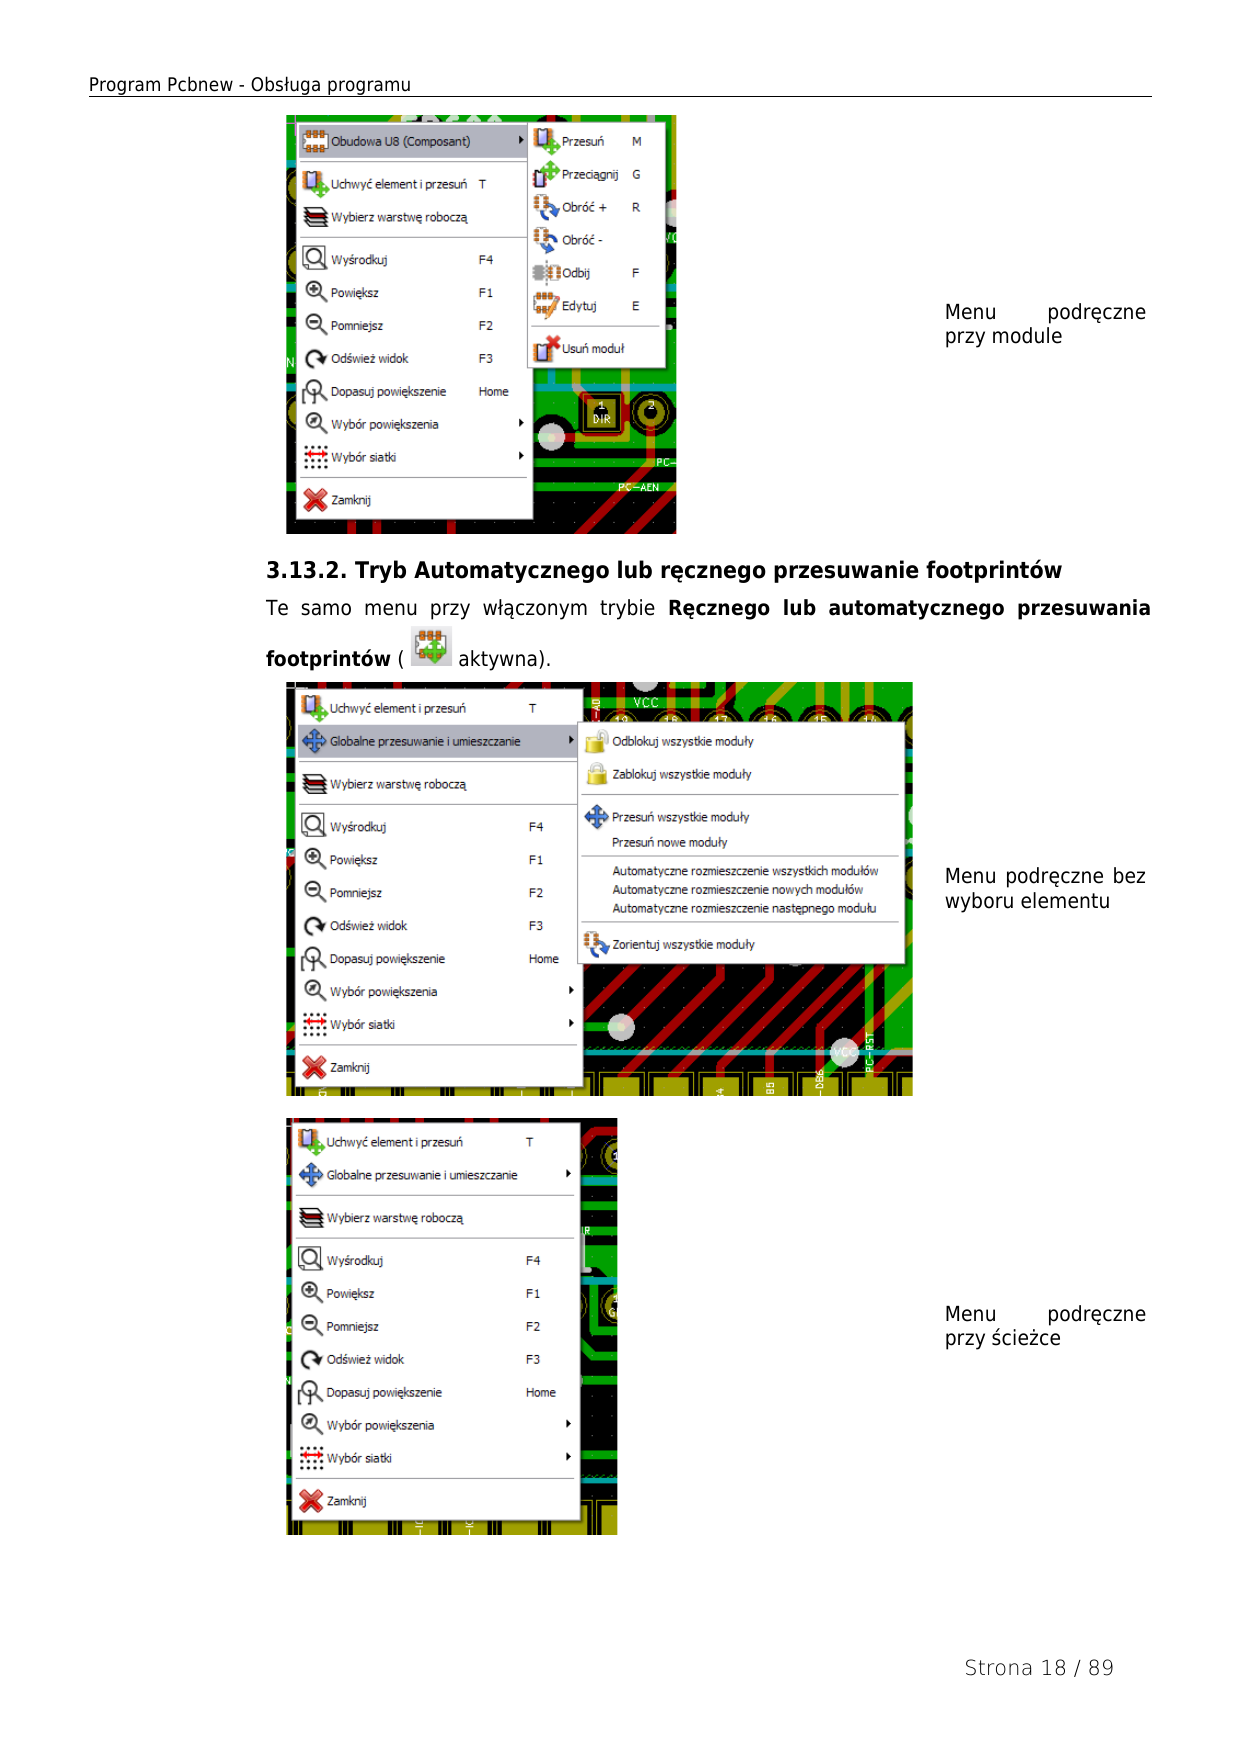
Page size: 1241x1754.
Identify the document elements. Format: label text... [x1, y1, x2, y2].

picture [286, 682, 913, 1096]
picture [286, 115, 677, 534]
subtitle Tryb Automatycznego lub ręcznego przesuwanie footprintów [266, 557, 1152, 584]
table_cell Menu podręczne przy ścieżce [927, 1107, 1152, 1546]
table_header [269, 671, 927, 1107]
picture [286, 1118, 618, 1535]
text Te samo menu przy włączonym trybie Ręcznego lub automatycznego przesuwania footprintów ( aktywna). [266, 596, 1152, 671]
table_cell [269, 1107, 927, 1546]
table_cell [269, 103, 927, 545]
table_cell Menu podręczne przy module [927, 103, 1152, 545]
table_header Menu podręczne bez wyboru elementu [927, 671, 1152, 1107]
